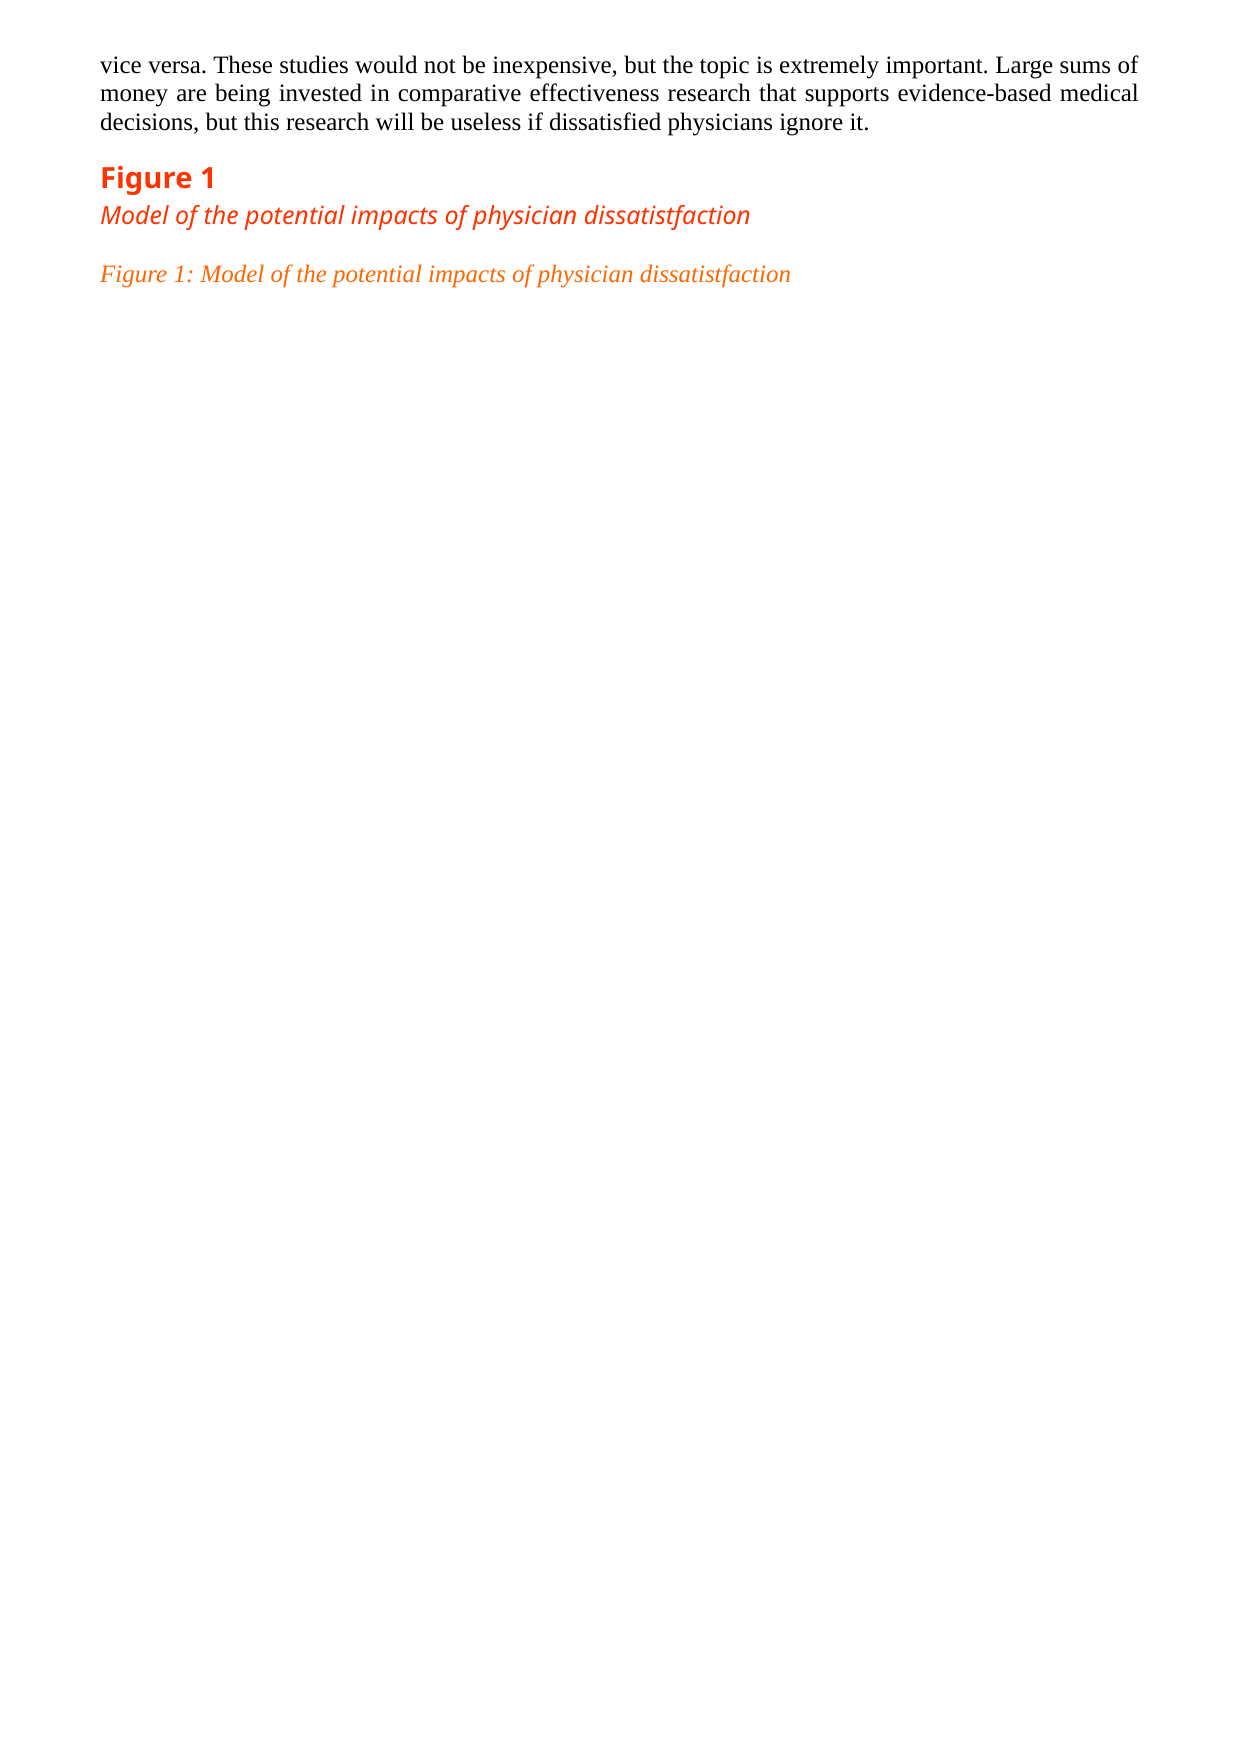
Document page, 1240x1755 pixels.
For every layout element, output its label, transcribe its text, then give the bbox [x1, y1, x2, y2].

text Model of the potential impacts of physician dissatistfaction [100, 194, 1139, 232]
text vice versa. These studies would not be inexpensive, but the topic is extremely important. Large sums of money are being invested in comparative effectiveness research that supports evidence-based medical decisions, but this research will be useless if dissatisfied physicians ignore it. [100, 50, 1139, 136]
text Figure 1: Model of the potential impacts of physician dissatistfaction [100, 259, 1139, 287]
text Figure 1 [100, 165, 1139, 194]
